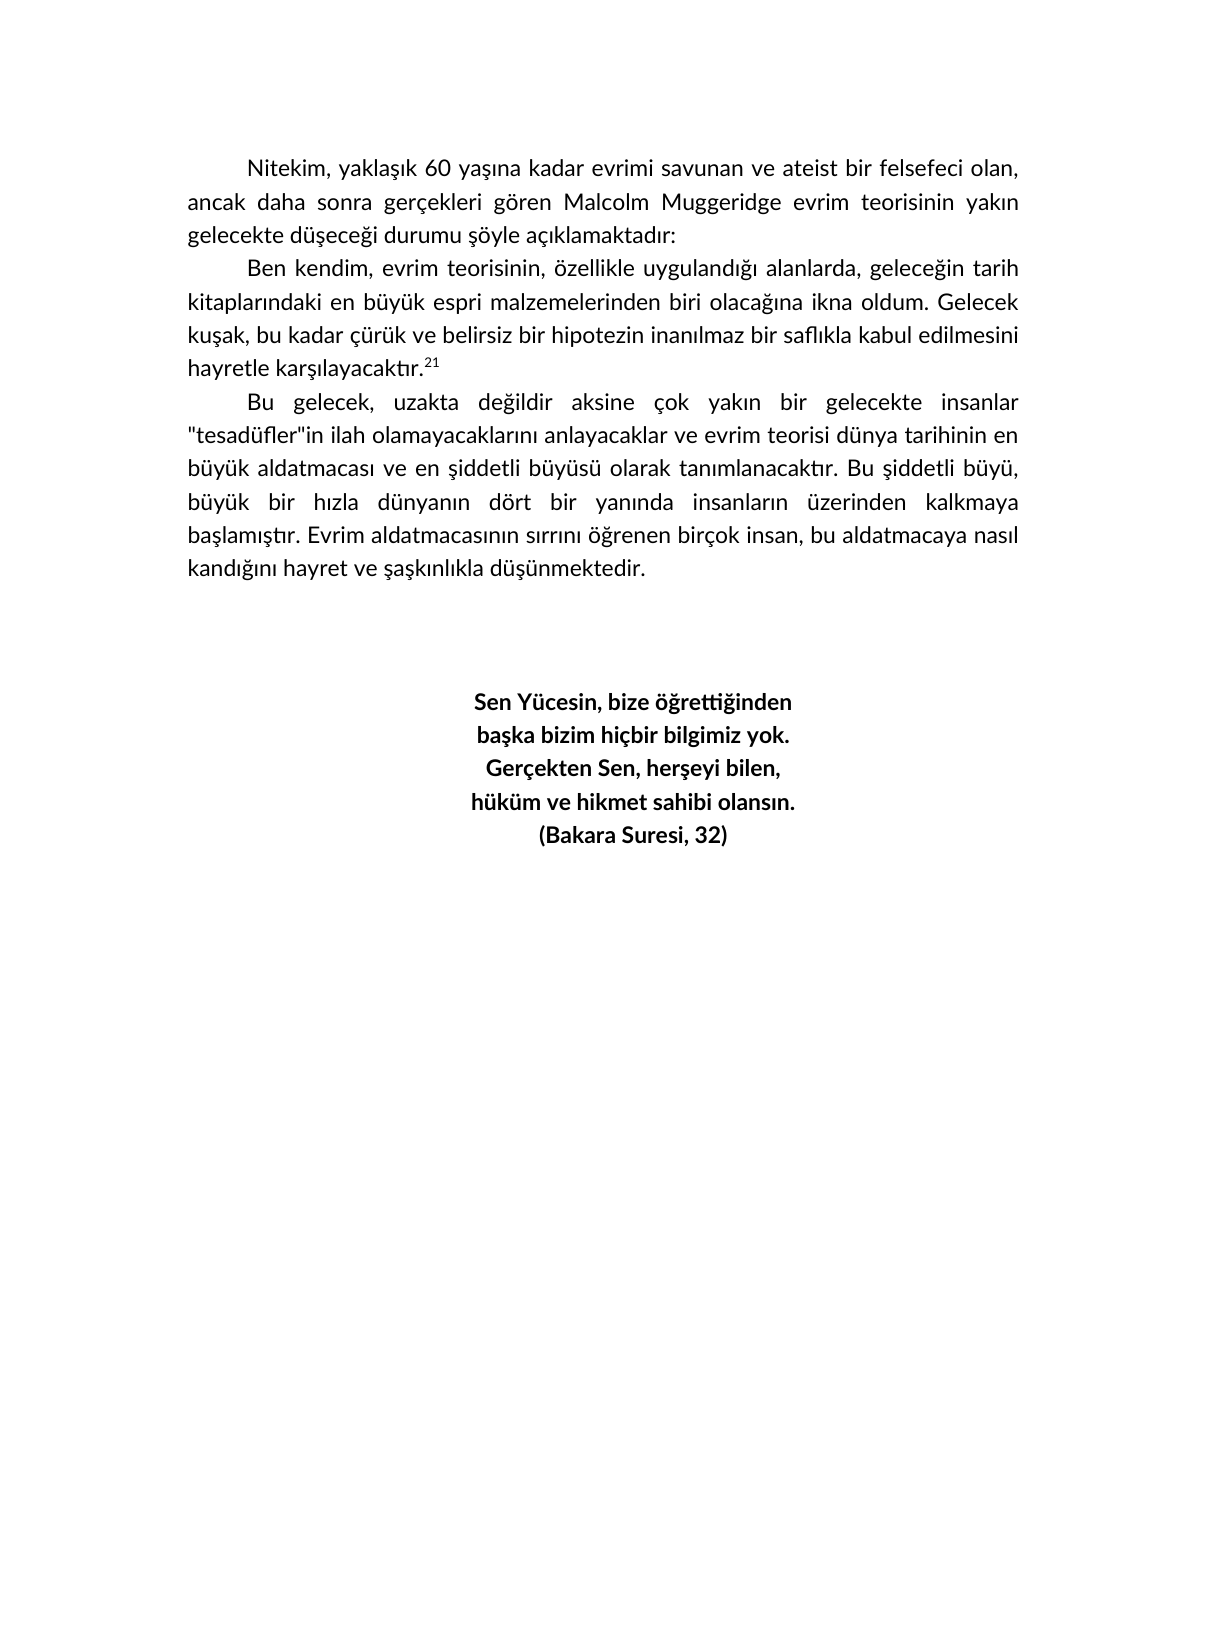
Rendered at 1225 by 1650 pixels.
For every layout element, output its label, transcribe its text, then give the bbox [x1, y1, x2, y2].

text Ben kendim, evrim teorisinin, özellikle uygulandığı alanlarda, geleceğin tarih kitaplarındaki en büyük espri malzemelerinden biri olacağına ikna oldum. Gelecek kuşak, bu kadar çürük ve belirsiz bir hipotezin inanılmaz bir saflıkla kabul edilmesini hayretle karşılayacaktır.21 [187, 250, 1020, 383]
text (Bakara Suresi, 32) [187, 817, 1020, 850]
text Bu gelecek, uzakta değildir aksine çok yakın bir gelecekte insanlar "tesadüfler"in ilah olamayacaklarını anlayacaklar ve evrim teorisi dünya tarihinin en büyük aldatmacası ve en şiddetli büyüsü olarak tanımlanacaktır. Bu şiddetli büyü, büyük bir hızla dünyanın dört bir yanında insanların üzerinden kalkmaya başlamıştır. Evrim aldatmacasının sırrını öğrenen birçok insan, bu aldatmacaya nasıl kandığını hayret ve şaşkınlıkla düşünmektedir. [187, 383, 1020, 583]
text Gerçekten Sen, herşeyi bilen, [187, 750, 1020, 783]
text Sen Yücesin, bize öğrettiğinden [187, 683, 1020, 717]
text hüküm ve hikmet sahibi olansın. [187, 783, 1020, 817]
text başka bizim hiçbir bilgimiz yok. [187, 717, 1020, 750]
text Nitekim, yaklaşık 60 yaşına kadar evrimi savunan ve ateist bir felsefeci olan, ancak daha sonra gerçekleri gören Malcolm Muggeridge evrim teorisinin yakın gelecekte düşeceği durumu şöyle açıklamaktadır: [187, 150, 1020, 250]
